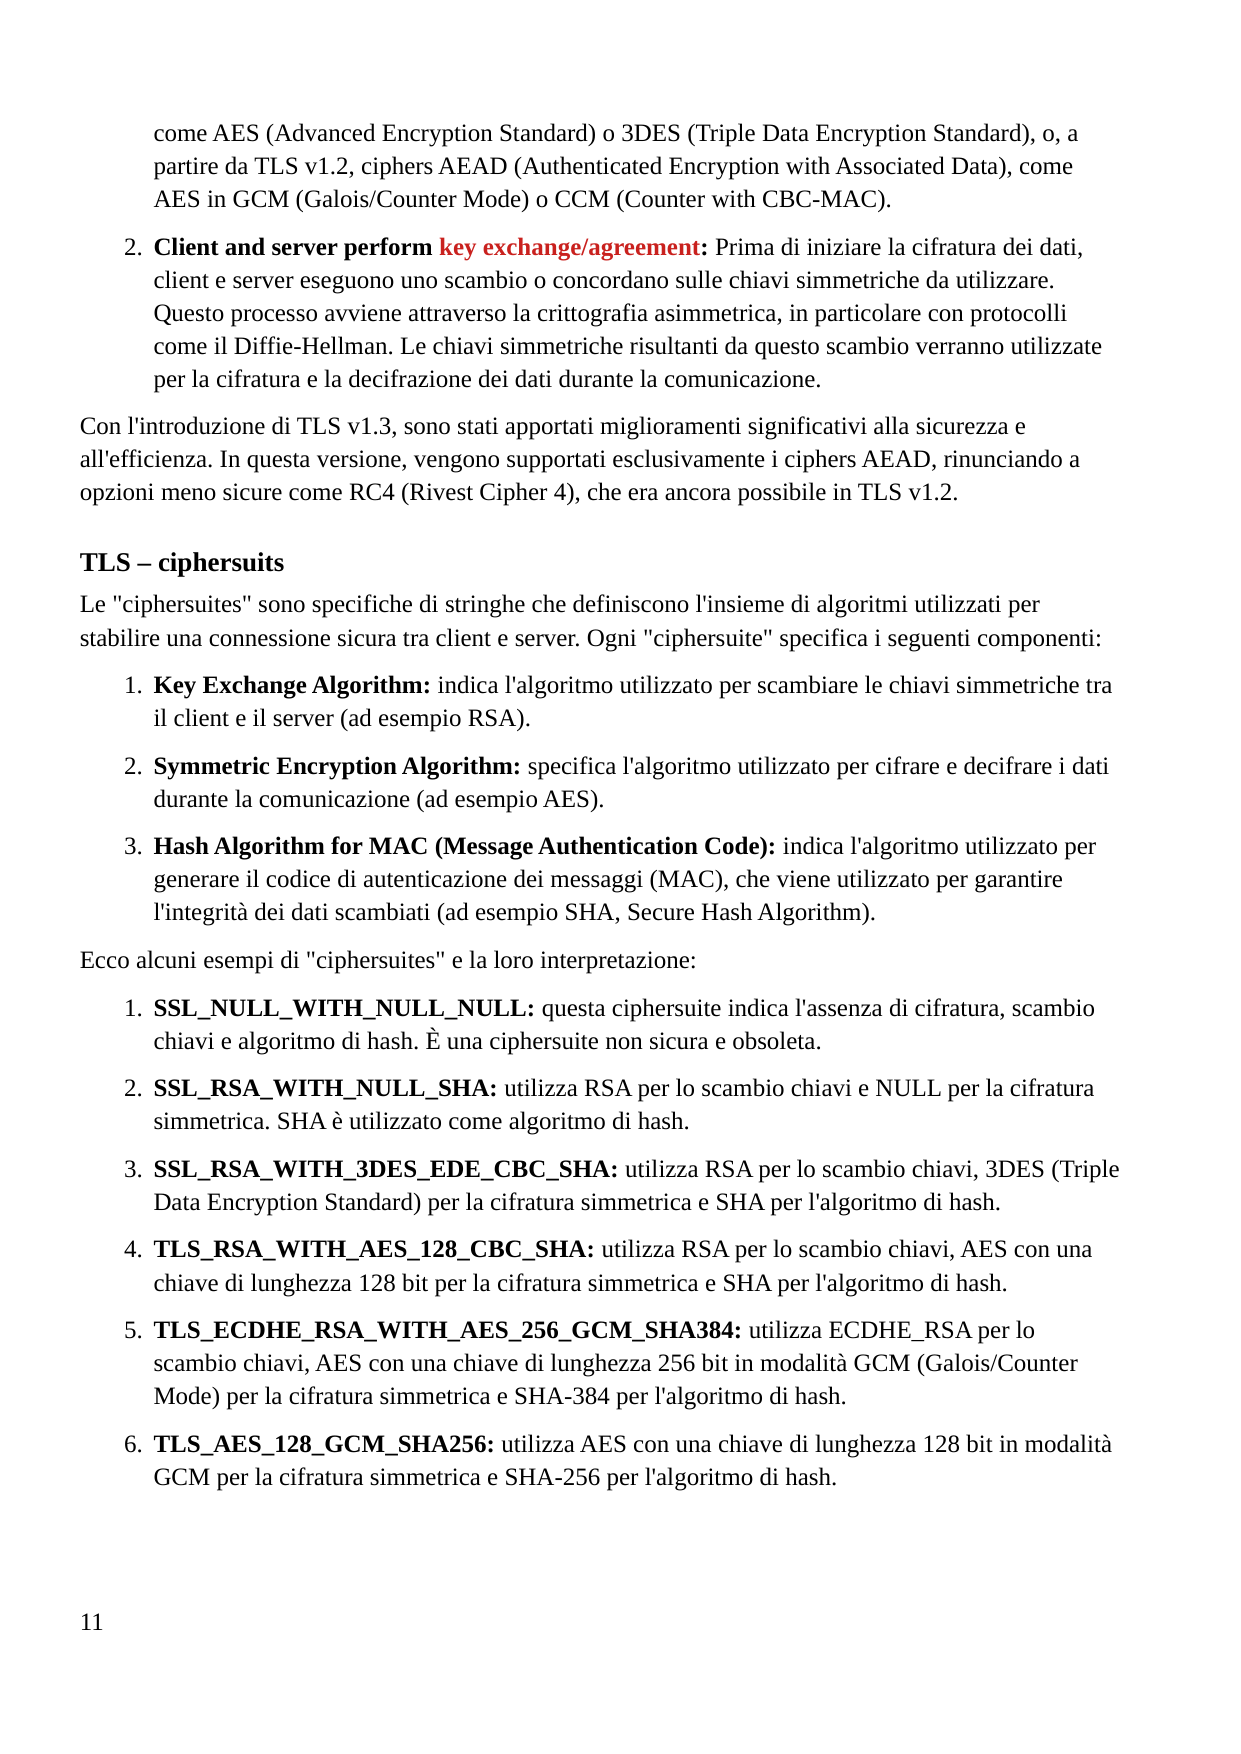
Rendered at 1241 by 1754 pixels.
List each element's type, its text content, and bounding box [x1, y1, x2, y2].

list SSL_RSA_WITH_NULL_SHA: utilizza RSA per lo scambio chiavi e NULL per la cifratura simmetrica. SHA è utilizzato come algoritmo di hash. [124, 1073, 1122, 1135]
list TLS_ECDHE_RSA_WITH_AES_256_GCM_SHA384: utilizza ECDHE_RSA per lo scambio chiavi, AES con una chiave di lunghezza 256 bit in modalità GCM (Galois/Counter Mode) per la cifratura simmetrica e SHA-384 per l'algoritmo di hash. [124, 1315, 1122, 1410]
list TLS_RSA_WITH_AES_128_CBC_SHA: utilizza RSA per lo scambio chiavi, AES con una chiave di lunghezza 128 bit per la cifratura simmetrica e SHA per l'algoritmo di hash. [124, 1234, 1122, 1296]
list SSL_RSA_WITH_3DES_EDE_CBC_SHA: utilizza RSA per lo scambio chiavi, 3DES (Triple Data Encryption Standard) per la cifratura simmetrica e SHA per l'algoritmo di hash. [124, 1154, 1122, 1216]
list TLS_AES_128_GCM_SHA256: utilizza AES con una chiave di lunghezza 128 bit in modalità GCM per la cifratura simmetrica e SHA-256 per l'algoritmo di hash. [124, 1429, 1122, 1491]
list Symmetric Encryption Algorithm: specifica l'algoritmo utilizzato per cifrare e decifrare i dati durante la comunicazione (ad esempio AES). [124, 751, 1122, 813]
list Key Exchange Algorithm: indica l'algoritmo utilizzato per scambiare le chiavi simmetriche tra il client e il server (ad esempio RSA). [124, 670, 1122, 732]
list come AES (Advanced Encryption Standard) o 3DES (Triple Data Encryption Standard), o, a partire da TLS v1.2, ciphers AEAD (Authenticated Encryption with Associated Data), come AES in GCM (Galois/Counter Mode) o CCM (Counter with CBC-MAC). [124, 118, 1122, 213]
text Le "ciphersuites" sono specifiche di stringhe che definiscono l'insieme di algoritmi utilizzati per stabilire una connessione sicura tra client e server. Ogni "ciphersuite" specifica i seguenti componenti: [79, 589, 1122, 651]
list Client and server perform key exchange/agreement: Prima di iniziare la cifratura dei dati, client e server eseguono uno scambio o concordano sulle chiavi simmetriche da utilizzare. Questo processo avviene attraverso la crittografia asimmetrica, in particolare con protocolli come il Diffie-Hellman. Le chiavi simmetriche risultanti da questo scambio verranno utilizzate per la cifratura e la decifrazione dei dati durante la comunicazione. [124, 232, 1122, 393]
list SSL_NULL_WITH_NULL_NULL: questa ciphersuite indica l'assenza di cifratura, scambio chiavi e algoritmo di hash. È una ciphersuite non sicura e obsoleta. [124, 993, 1122, 1054]
text Ecco alcuni esempi di "ciphersuites" e la loro interpretazione: [79, 945, 1122, 974]
subtitle TLS – ciphersuits [79, 546, 1122, 577]
list Hash Algorithm for MAC (Message Authentication Code): indica l'algoritmo utilizzato per generare il codice di autenticazione dei messaggi (MAC), che viene utilizzato per garantire l'integrità dei dati scambiati (ad esempio SHA, Secure Hash Algorithm). [124, 831, 1122, 926]
text Con l'introduzione di TLS v1.3, sono stati apportati miglioramenti significativi alla sicurezza e all'efficienza. In questa versione, vengono supportati esclusivamente i ciphers AEAD, rinunciando a opzioni meno sicure come RC4 (Rivest Cipher 4), che era ancora possibile in TLS v1.2. [79, 411, 1122, 506]
